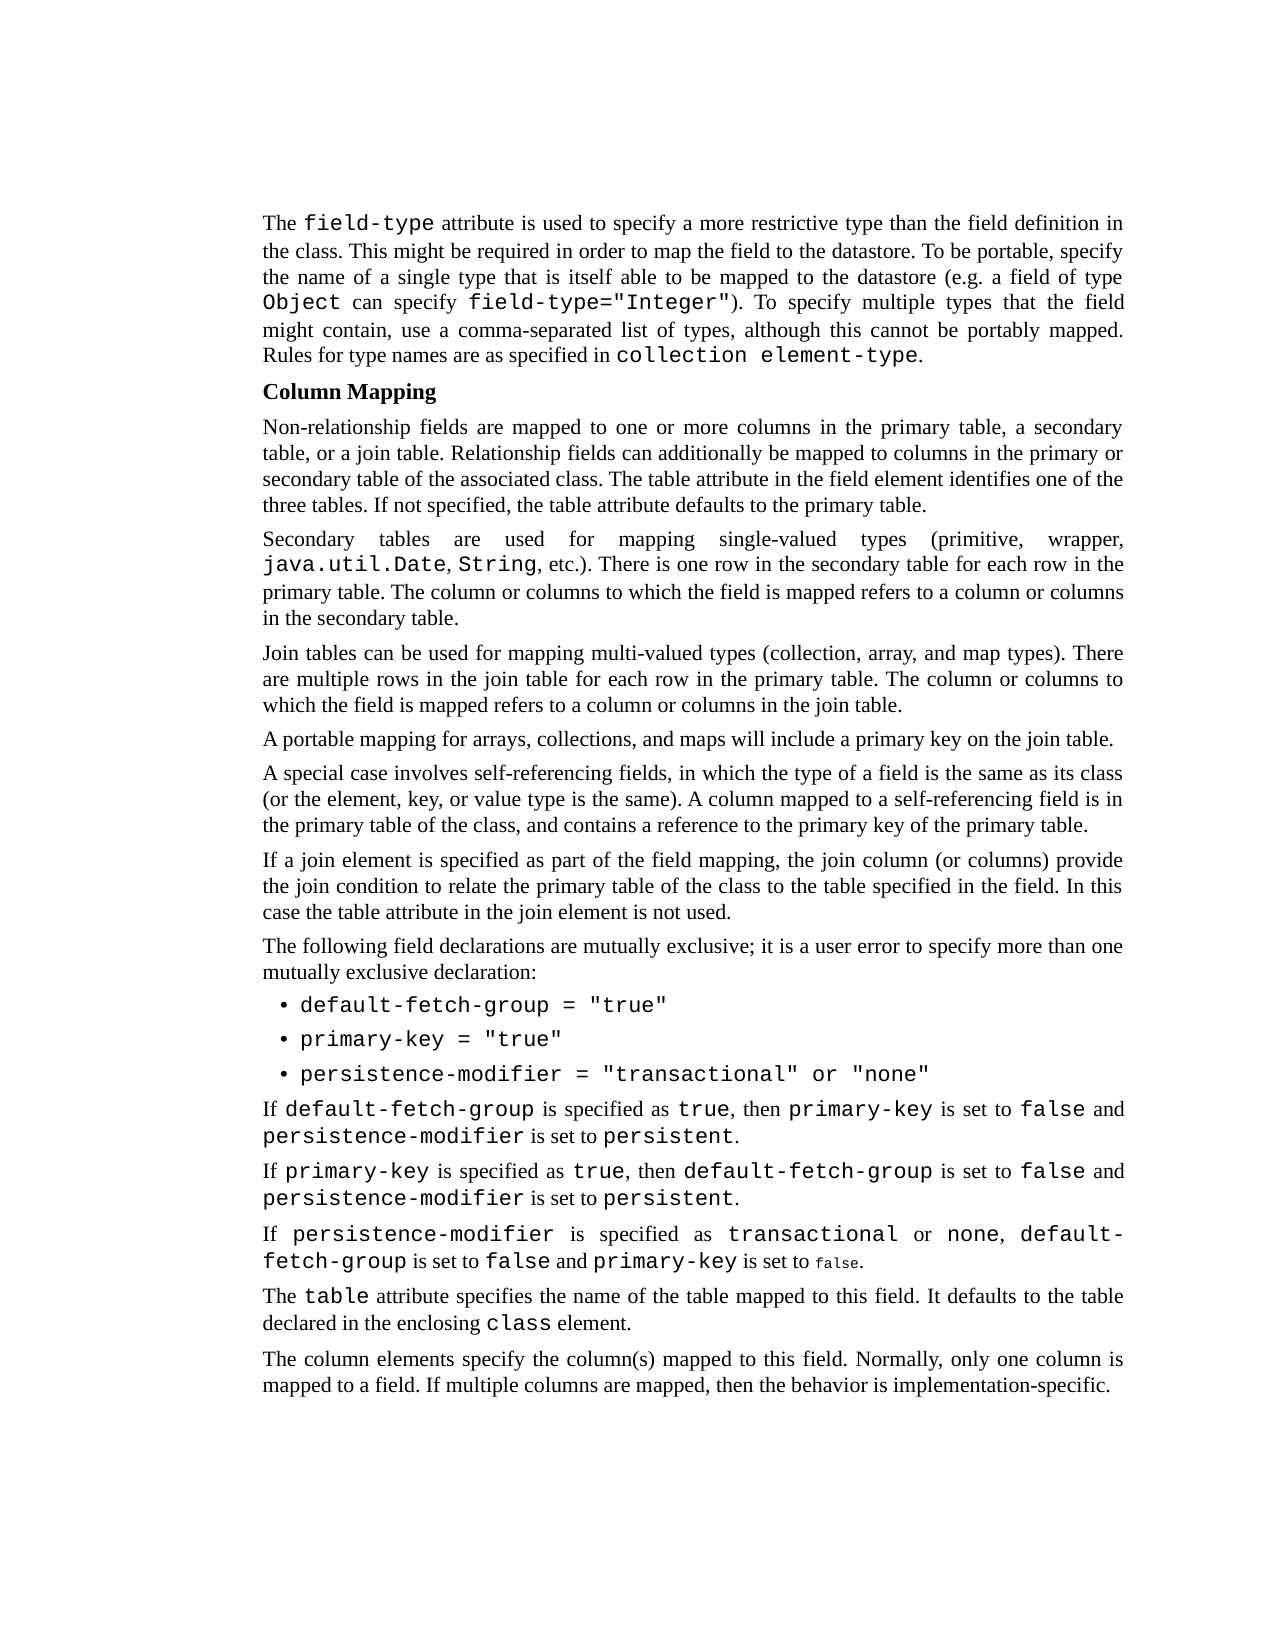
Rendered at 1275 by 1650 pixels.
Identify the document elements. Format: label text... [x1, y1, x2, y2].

text The following field declarations are mutually exclusive; it is a user error to specify more than one mutually exclusive declaration: [262, 932, 1125, 984]
text If persistence-modifier is specified as transactional or none, default-fetch-group is set to false and primary-key is set to false. [262, 1221, 1125, 1274]
text If default-fetch-group is specified as true, then primary-key is set to false and persistence-modifier is set to persistent. [262, 1096, 1125, 1150]
text A portable mapping for arrays, collections, and maps will include a primary key on the join table. [262, 725, 1125, 751]
text The field-type attribute is used to specify a more restrictive type than the field definition in the class. This might be required in order to map the field to the datastore. To be portable, specify the name of a single type that is itself able to be mapped to the datastore (e.g. a field of type Object can specify field-type="Integer"). To specify multiple types that the field might contain, use a comma-separated list of types, although this cannot be portably mapped. Rules for type names are as specified in collection element-type. [262, 210, 1125, 369]
text The column elements specify the column(s) mapped to this field. Normally, only one column is mapped to a field. If multiple columns are mapped, then the behavior is implementation-specific. [262, 1345, 1125, 1397]
text A special case involves self-referencing fields, in which the type of a field is the same as its class (or the element, key, or value type is the same). A column mapped to a self-referencing field is in the primary table of the class, and contains a reference to the primary key of the primary table. [262, 759, 1125, 838]
text Secondary tables are used for mapping single-valued types (primitive, wrapper, java.util.Date, String, etc.). There is one row in the secondary table for each row in the primary table. The column or columns to which the field is mapped refers to a column or columns in the secondary table. [262, 525, 1125, 630]
text • persistence-modifier = "transactional" or "none" [277, 1062, 1087, 1088]
text If a join element is specified as part of the field mapping, the join column (or columns) provide the join condition to relate the primary table of the class to the table specified in the field. In this case the table attribute in the join element is not used. [262, 846, 1125, 924]
text • default-fetch-group = "true" [277, 993, 1087, 1019]
text Non-relationship fields are mapped to one or more columns in the primary table, a secondary table, or a join table. Relationship fields can additionally be mapped to columns in the primary or secondary table of the associated class. The table attribute in the field element identifies one of the three tables. If not specified, the table attribute defaults to the primary table. [262, 413, 1125, 517]
text Join tables can be used for mapping multi-valued types (collection, array, and map types). There are multiple rows in the join table for each row in the primary table. The column or columns to which the field is mapped refers to a column or columns in the join table. [262, 639, 1125, 717]
subtitle Column Mapping [150, 377, 1125, 404]
text If primary-key is specified as true, then default-fetch-group is set to false and persistence-modifier is set to persistent. [262, 1158, 1125, 1212]
text The table attribute specifies the name of the table mapped to this field. It defaults to the table declared in the enclosing class element. [262, 1283, 1125, 1337]
text • primary-key = "true" [277, 1027, 1087, 1053]
